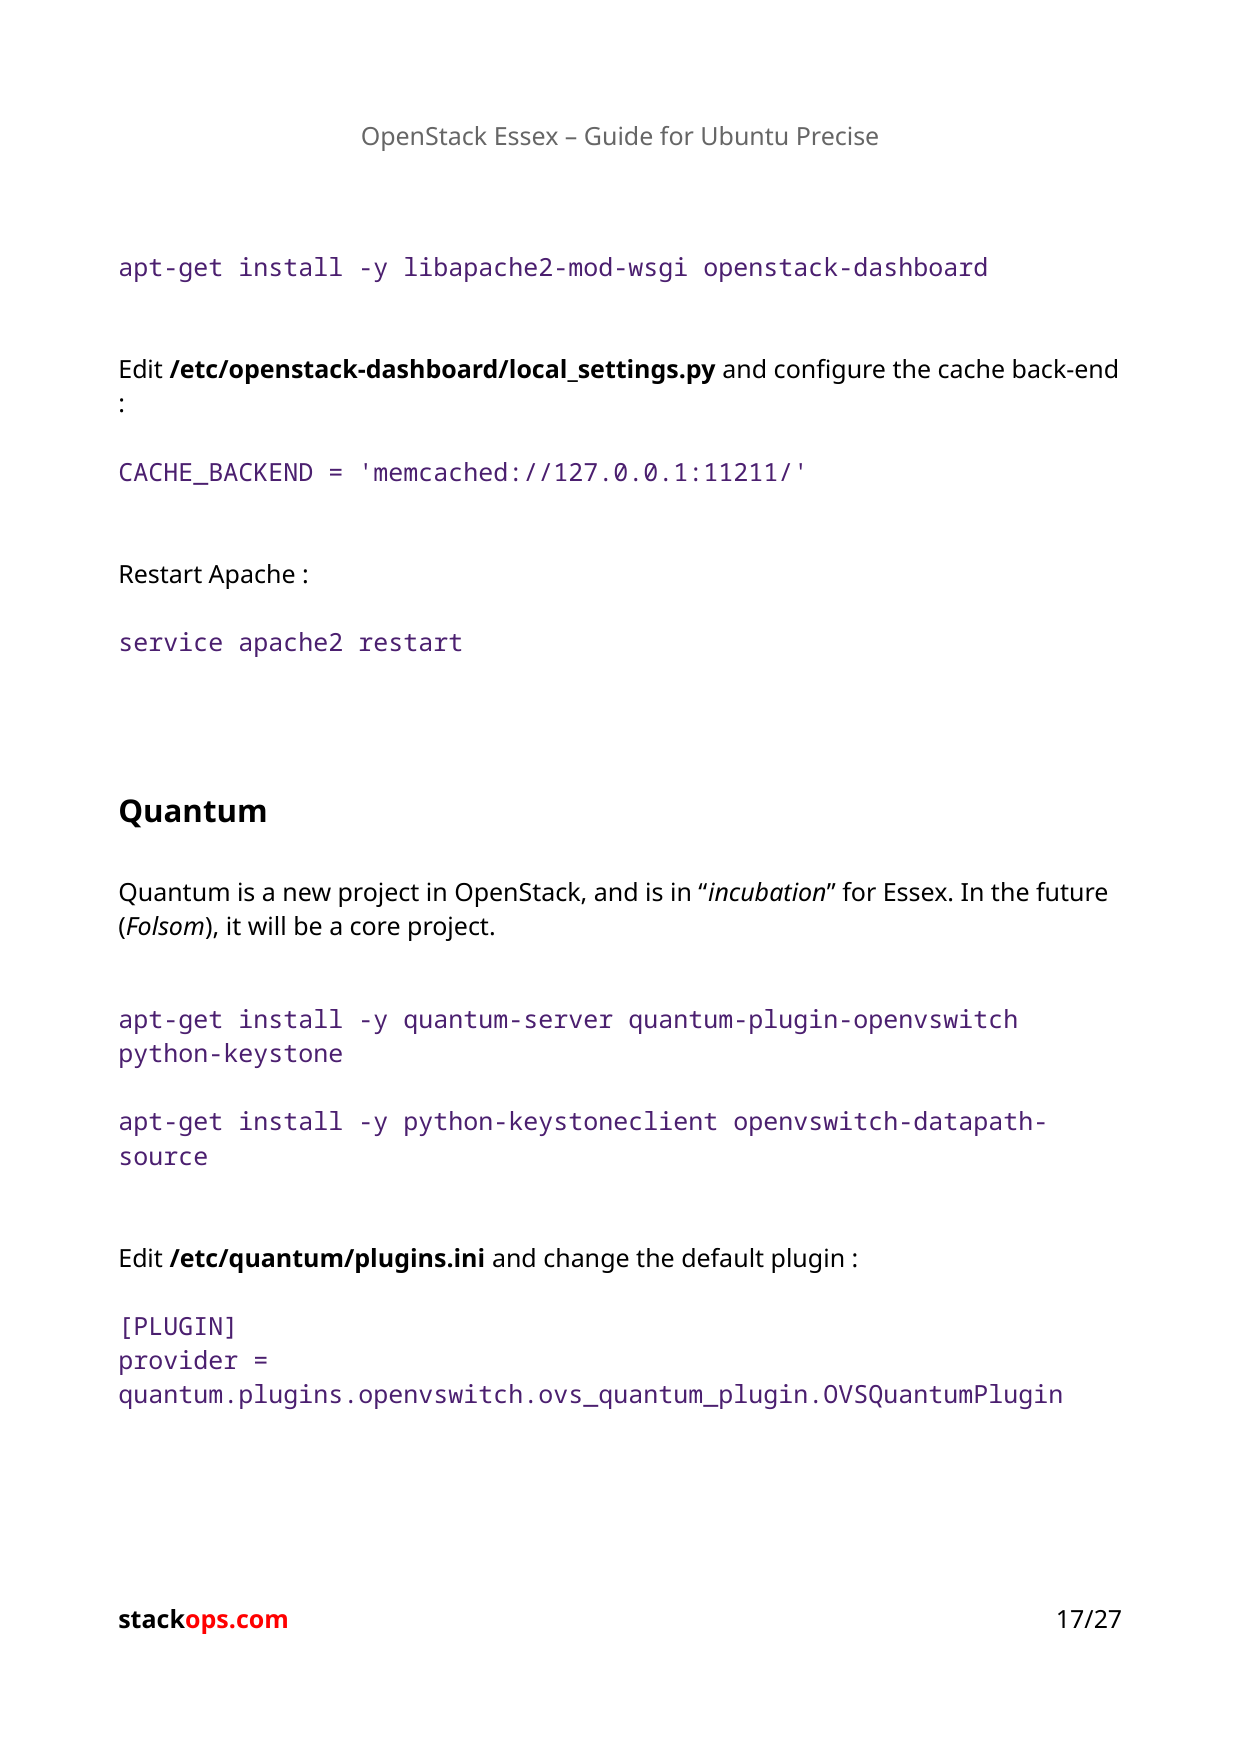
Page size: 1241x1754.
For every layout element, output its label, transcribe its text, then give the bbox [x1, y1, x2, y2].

text provider = quantum.plugins.openvswitch.ovs_quantum_plugin.OVSQuantumPlugin [118, 1342, 1122, 1411]
text CACHE_BACKEND = 'memcached://127.0.0.1:11211/' [118, 454, 1122, 488]
text Restart Apache : [118, 556, 1122, 590]
text Edit /etc/openstack-dashboard/local_settings.py and configure the cache back-end : [118, 352, 1122, 420]
text apt-get install -y quantum-server quantum-plugin-openvswitch python-keystone [118, 1002, 1122, 1070]
text apt-get install -y libapache2-mod-wsgi openstack-dashboard [118, 250, 1122, 284]
text Quantum [118, 789, 1122, 832]
text service apache2 restart [118, 624, 1122, 658]
text [PLUGIN] [118, 1308, 1122, 1342]
text Edit /etc/quantum/plugins.ini and change the default plugin : [118, 1240, 1122, 1274]
text apt-get install -y python-keystoneclient openvswitch-datapath-source [118, 1104, 1122, 1172]
text Quantum is a new project in OpenStack, and is in “incubation” for Essex. In the future (Folsom), it will be a core project. [118, 875, 1122, 943]
